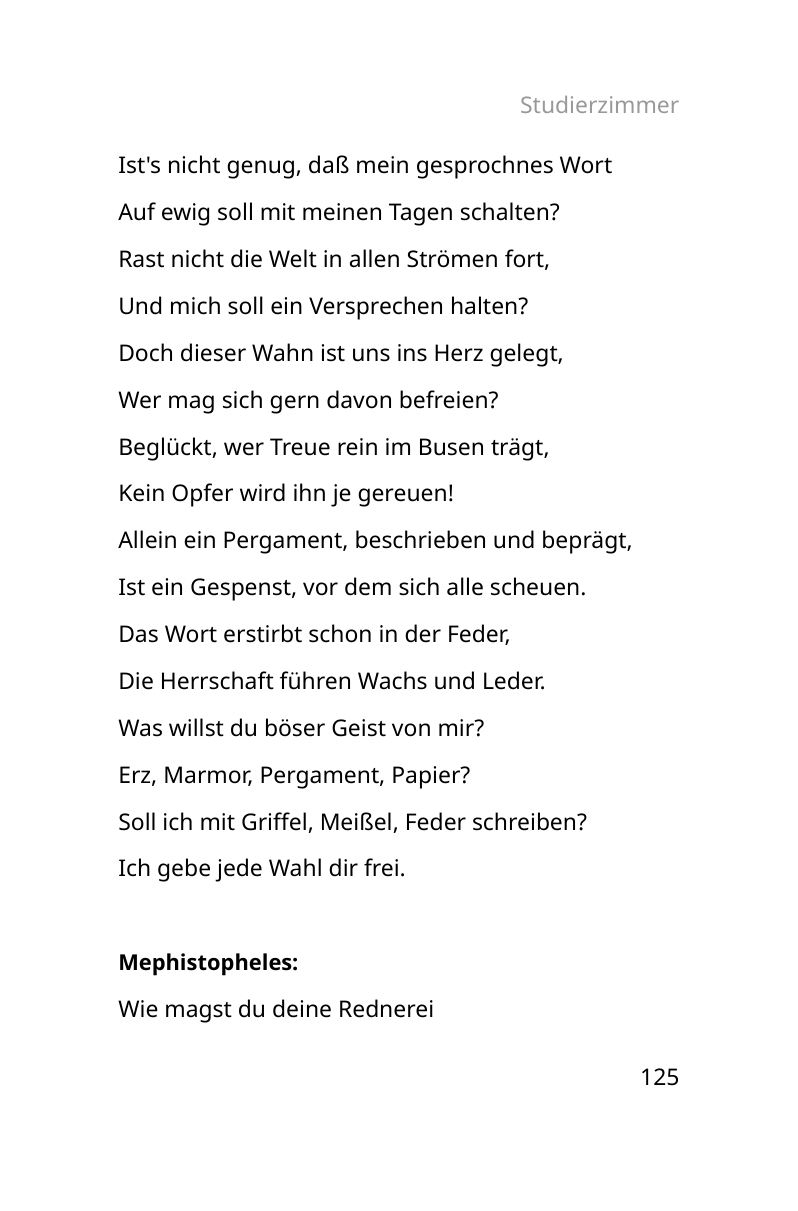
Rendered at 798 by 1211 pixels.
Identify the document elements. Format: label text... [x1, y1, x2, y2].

text Ist's nicht genug, daß mein gesprochnes Wort Auf ewig soll mit meinen Tagen schalten? Rast nicht die Welt in allen Strömen fort, Und mich soll ein Versprechen halten? Doch dieser Wahn ist uns ins Herz gelegt, Wer mag sich gern davon befreien? Beglückt, wer Treue rein im Busen trägt, Kein Opfer wird ihn je gereuen! Allein ein Pergament, beschrieben und beprägt, Ist ein Gespenst, vor dem sich alle scheuen. Das Wort erstirbt schon in der Feder, Die Herrschaft führen Wachs und Leder. Was willst du böser Geist von mir? Erz, Marmor, Pergament, Papier? Soll ich mit Griffel, Meißel, Feder schreiben? Ich gebe jede Wahl dir frei. [118, 149, 679, 884]
text Mephistopheles: Wie magst du deine Rednerei [118, 917, 679, 1024]
